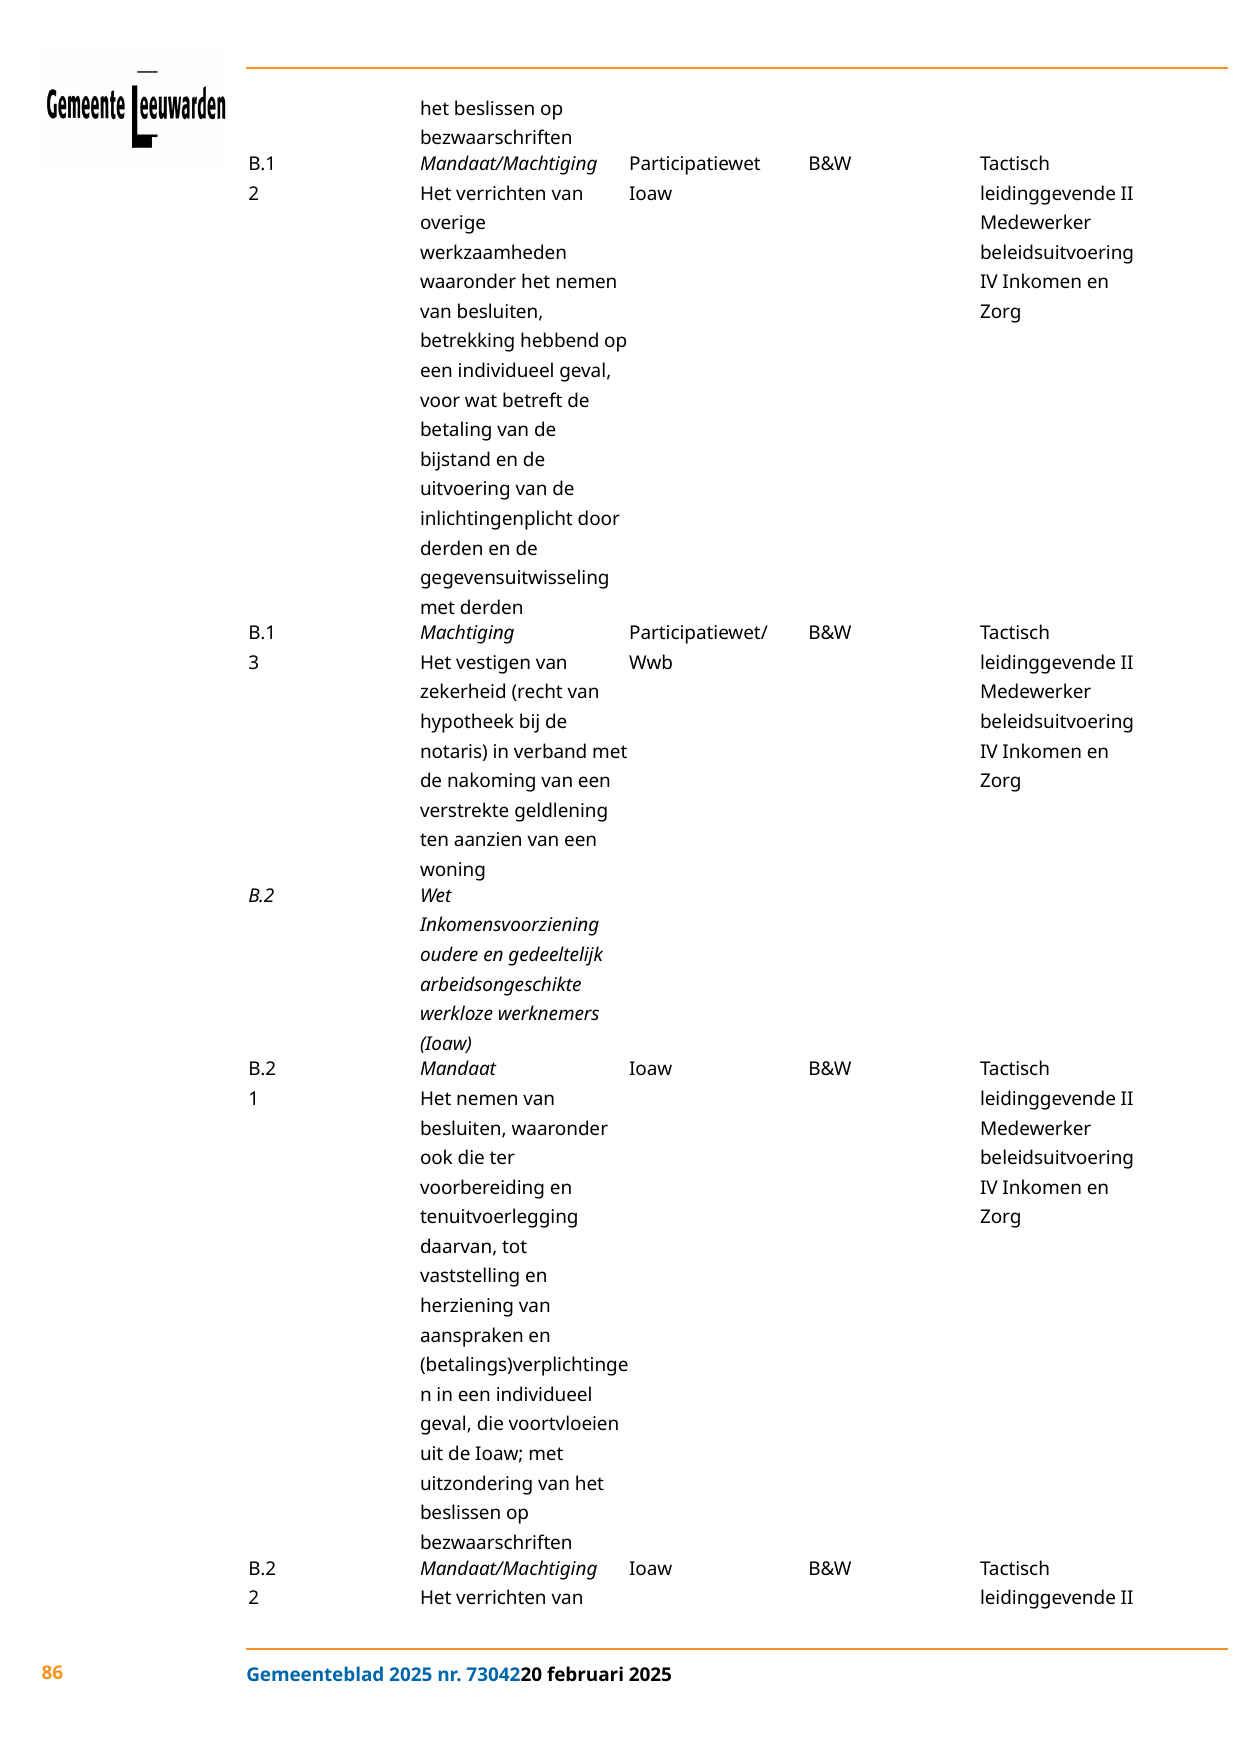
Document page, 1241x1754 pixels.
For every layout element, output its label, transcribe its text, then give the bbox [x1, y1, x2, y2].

table_cell B&W [808, 620, 980, 882]
table_cell B.1 3 [248, 620, 420, 882]
table_cell Ioaw [629, 1056, 808, 1555]
table_cell B.1 2 [248, 150, 420, 619]
table_cell [808, 882, 980, 1056]
table_cell Mandaat Het nemen van besluiten, waaronder ook die ter voorbereiding en tenuitvoerlegging daarvan, tot vaststelling en herziening van aanspraken en (betalings)verplichtingen in een individueel geval, die voortvloeien uit de Ioaw; met uitzondering van het beslissen op bezwaarschriften [420, 1056, 629, 1555]
table_cell Tactisch leidinggevende II Medewerker beleidsuitvoering IV Inkomen en Zorg [980, 150, 1152, 619]
table_cell B.2 [248, 882, 420, 1056]
table_cell [808, 95, 980, 150]
table_cell [629, 882, 808, 1056]
table_cell Participatiewet/Wwb [629, 620, 808, 882]
table_cell Tactisch leidinggevende II [980, 1555, 1152, 1610]
table_cell Tactisch leidinggevende II Medewerker beleidsuitvoering IV Inkomen en Zorg [980, 620, 1152, 882]
picture [41, 47, 231, 172]
table_cell Mandaat/Machtiging Het verrichten van overige werkzaamheden waaronder het nemen van besluiten, betrekking hebbend op een individueel geval, voor wat betreft de betaling van de bijstand en de uitvoering van de inlichtingenplicht door derden en de gegevensuitwisseling met derden [420, 150, 629, 619]
table_cell B.2 1 [248, 1056, 420, 1555]
table_cell Ioaw [629, 1555, 808, 1610]
table_cell [980, 95, 1152, 150]
table_cell B&W [808, 150, 980, 619]
table_cell Mandaat/Machtiging Het verrichten van [420, 1555, 629, 1610]
table_cell B&W [808, 1056, 980, 1555]
table_cell Machtiging Het vestigen van zekerheid (recht van hypotheek bij de notaris) in verband met de nakoming van een verstrekte geldlening ten aanzien van een woning [420, 620, 629, 882]
table_cell het beslissen op bezwaarschriften [420, 95, 629, 150]
table_cell [980, 882, 1152, 1056]
table_cell B.2 2 [248, 1555, 420, 1610]
table_cell [629, 95, 808, 150]
table_cell B&W [808, 1555, 980, 1610]
table_cell Participatiewet Ioaw [629, 150, 808, 619]
table_cell Wet Inkomensvoorziening oudere en gedeeltelijk arbeidsongeschikte werkloze werknemers (Ioaw) [420, 882, 629, 1056]
table_cell Tactisch leidinggevende II Medewerker beleidsuitvoering IV Inkomen en Zorg [980, 1056, 1152, 1555]
table_cell [248, 95, 420, 150]
